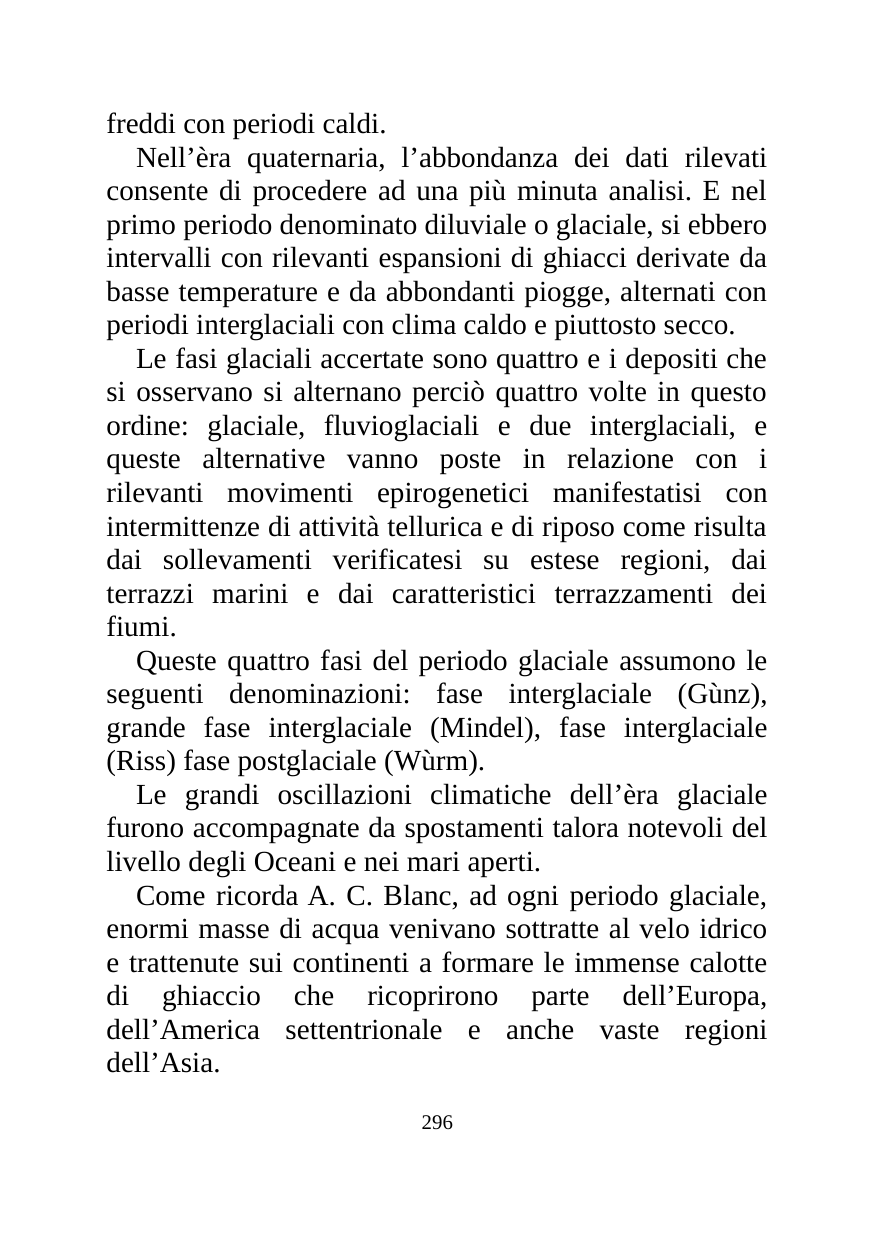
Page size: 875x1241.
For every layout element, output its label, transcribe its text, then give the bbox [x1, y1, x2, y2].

text Nell’èra quaternaria, l’abbondanza dei dati rilevati consente di procedere ad una più minuta analisi. E nel primo periodo denominato diluviale o glaciale, si ebbero intervalli con rilevanti espansioni di ghiacci derivate da basse temperature e da abbondanti piogge, alternati con periodi interglaciali con clima caldo e piuttosto secco. [106, 140, 768, 341]
text Come ricorda A. C. Blanc, ad ogni periodo glaciale, enormi masse di acqua venivano sottratte al velo idrico e trattenute sui continenti a formare le immense calotte di ghiaccio che ricoprirono parte dell’Europa, dell’America settentrionale e anche vaste regioni dell’Asia. [106, 878, 768, 1079]
text freddi con periodi caldi. [106, 106, 768, 140]
text Queste quattro fasi del periodo glaciale assumono le seguenti denominazioni: fase interglaciale (Gùnz), grande fase interglaciale (Mindel), fase interglaciale (Riss) fase postglaciale (Wùrm). [106, 643, 768, 777]
text Le grandi oscillazioni climatiche dell’èra glaciale furono accompagnate da spostamenti talora notevoli del livello degli Oceani e nei mari aperti. [106, 777, 768, 878]
text Le fasi glaciali accertate sono quattro e i depositi che si osservano si alternano perciò quattro volte in questo ordine: glaciale, fluvioglaciali e due interglaciali, e queste alternative vanno poste in relazione con i rilevanti movimenti epirogenetici manifestatisi con intermittenze di attività tellurica e di riposo come risulta dai sollevamenti verificatesi su estese regioni, dai terrazzi marini e dai caratteristici terrazzamenti dei fiumi. [106, 341, 768, 643]
